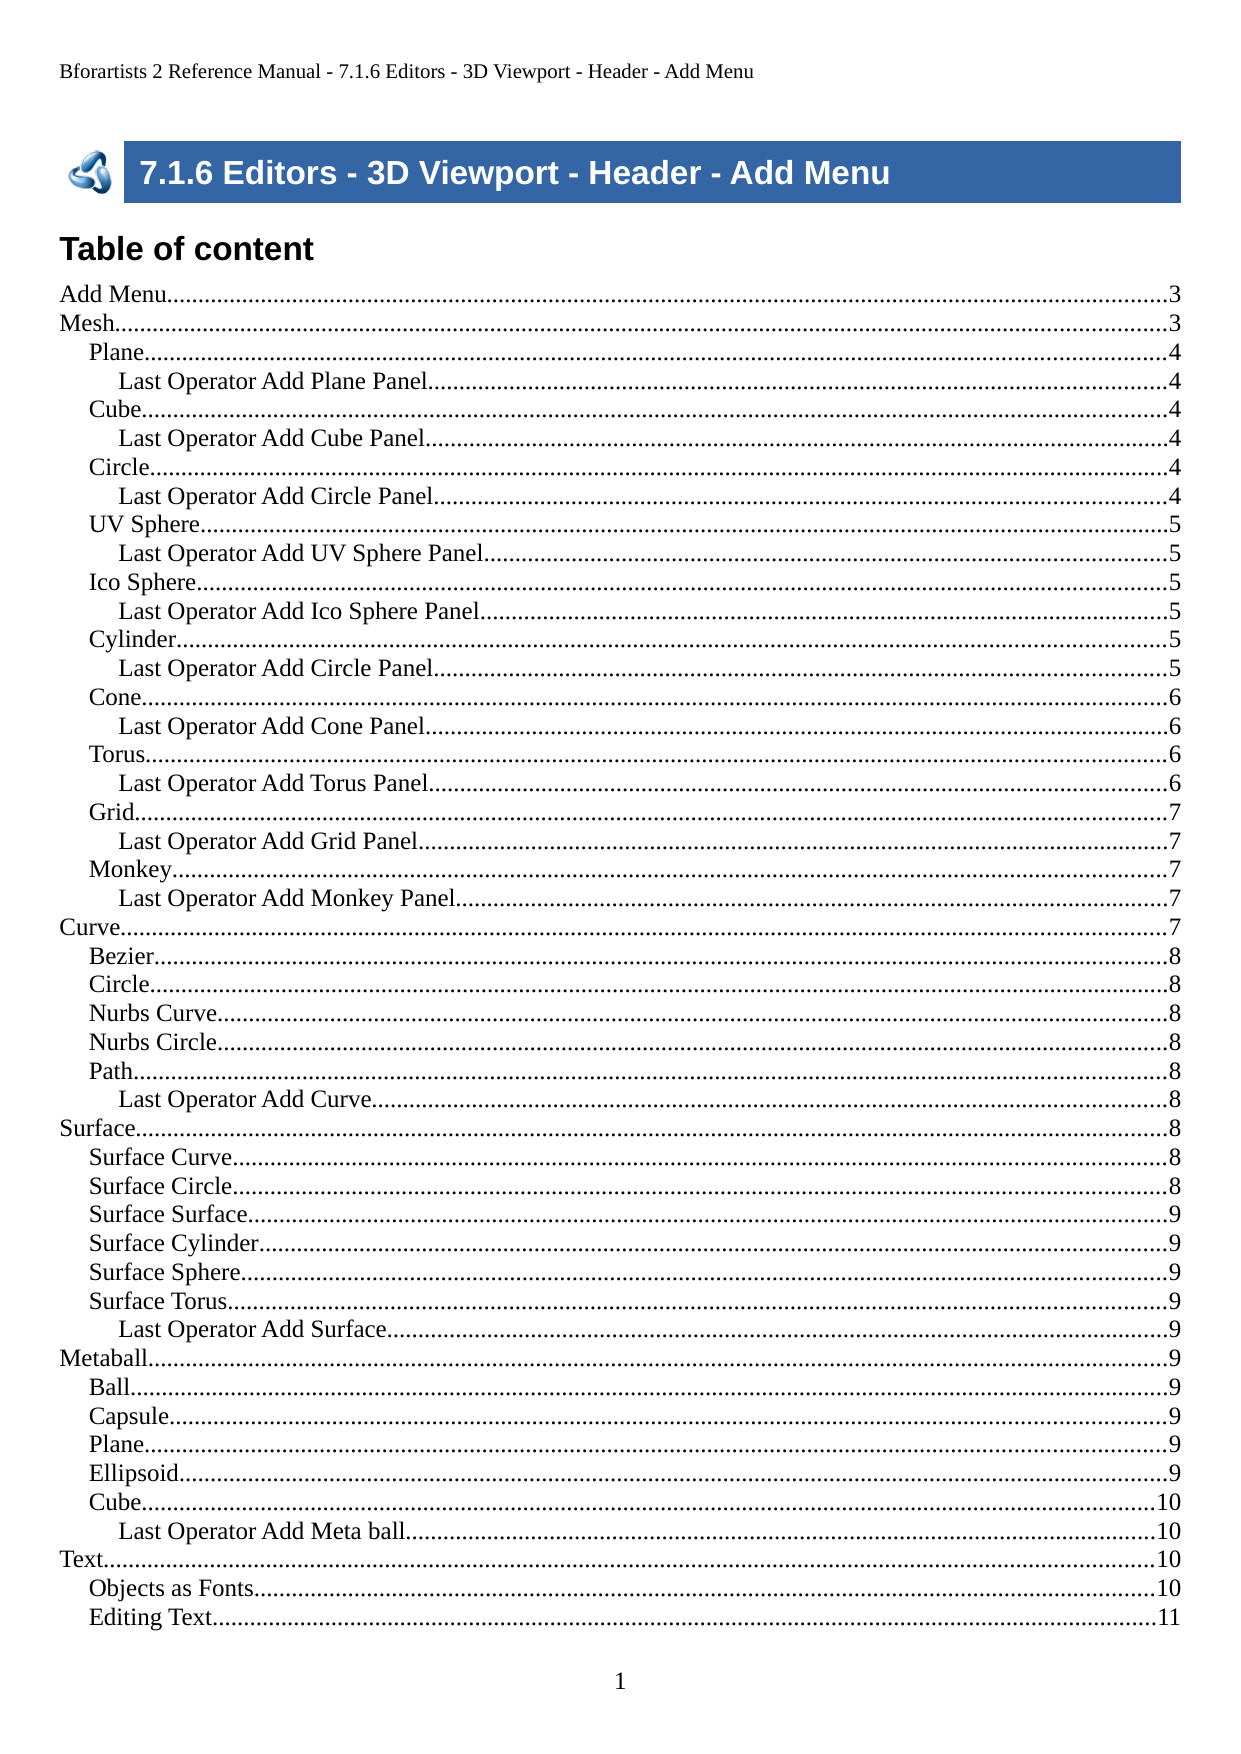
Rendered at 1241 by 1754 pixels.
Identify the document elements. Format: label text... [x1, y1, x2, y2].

text Circle 8 [88, 969, 1181, 998]
text Ellipsoid 9 [88, 1458, 1181, 1487]
text Surface Torus 9 [88, 1286, 1181, 1314]
text Metaball 9 [59, 1343, 1181, 1372]
text Nurbs Curve 8 [88, 998, 1181, 1027]
text Add Menu 3 [59, 279, 1181, 308]
text Plane 4 [88, 337, 1181, 366]
text Last Operator Add Torus Panel 6 [118, 768, 1181, 797]
text Bezier 8 [88, 941, 1181, 969]
text Last Operator Add Cube Panel 4 [118, 423, 1181, 452]
text Surface 8 [59, 1113, 1181, 1142]
text Last Operator Add Monkey Panel 7 [118, 883, 1181, 912]
text Cylinder 5 [88, 624, 1181, 653]
text Text 10 [59, 1544, 1181, 1573]
text Last Operator Add Cone Panel 6 [118, 711, 1181, 739]
table_header [59, 141, 124, 203]
text Circle 4 [88, 452, 1181, 481]
text Grid 7 [88, 797, 1181, 826]
text Cube 4 [88, 394, 1181, 423]
text Path 8 [88, 1056, 1181, 1084]
text Surface Sphere 9 [88, 1257, 1181, 1286]
text Last Operator Add Ico Sphere Panel 5 [118, 596, 1181, 624]
picture [65, 147, 114, 197]
text Surface Cylinder 9 [88, 1228, 1181, 1257]
text UV Sphere 5 [88, 509, 1181, 538]
text Last Operator Add Circle Panel 4 [118, 481, 1181, 509]
subtitle Table of content [59, 228, 1181, 267]
text Mesh 3 [59, 308, 1181, 337]
text Plane 9 [88, 1429, 1181, 1458]
text Surface Surface 9 [88, 1199, 1181, 1228]
text Last Operator Add Meta ball 10 [118, 1516, 1181, 1544]
text Torus 6 [88, 739, 1181, 768]
text Last Operator Add Circle Panel 5 [118, 653, 1181, 682]
text Editing Text 11 [88, 1602, 1181, 1631]
text Nurbs Circle 8 [88, 1027, 1181, 1056]
text Cube 10 [88, 1487, 1181, 1516]
text Last Operator Add Plane Panel 4 [118, 366, 1181, 394]
text Ball 9 [88, 1372, 1181, 1401]
text Ico Sphere 5 [88, 567, 1181, 596]
text Objects as Fonts 10 [88, 1573, 1181, 1602]
text Last Operator Add UV Sphere Panel 5 [118, 538, 1181, 567]
table_header 7.1.6 Editors - 3D Viewport - Header - Add Menu [124, 141, 1181, 203]
text Monkey 7 [88, 854, 1181, 883]
text Curve 7 [59, 912, 1181, 941]
text Capsule 9 [88, 1401, 1181, 1429]
text Cone 6 [88, 682, 1181, 711]
text Last Operator Add Curve 8 [118, 1084, 1181, 1113]
text Surface Curve 8 [88, 1142, 1181, 1171]
text Surface Circle 8 [88, 1171, 1181, 1199]
text Last Operator Add Grid Panel 7 [118, 826, 1181, 854]
text Last Operator Add Surface 9 [118, 1314, 1181, 1343]
